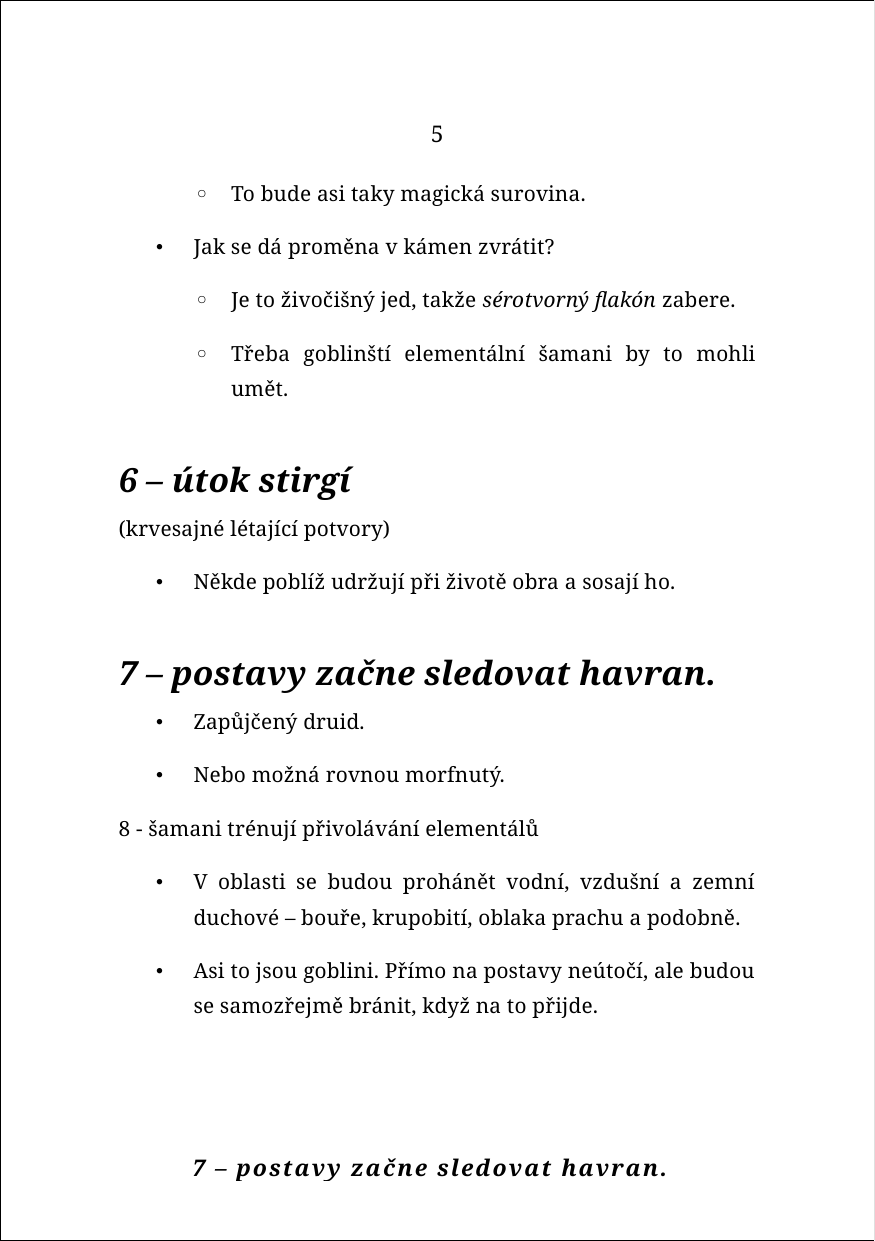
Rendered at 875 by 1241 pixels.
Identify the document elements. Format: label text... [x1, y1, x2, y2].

list Zapůjčený druid. [156, 707, 756, 736]
text (krvesajné létající potvory) [118, 514, 756, 543]
subtitle 7 – postavy začne sledovat havran. [118, 650, 756, 696]
list To bude asi taky magická surovina. [193, 179, 756, 207]
list Asi to jsou goblini. Přímo na postavy neútočí, ale budou se samozřejmě bránit, když na to přijde. [156, 956, 756, 1020]
text 8 - šamani trénují přivolávání elementálů [118, 814, 756, 842]
list Někde poblíž udržují při životě obra a sosají ho. [156, 567, 756, 596]
list Třeba goblinští elementální šamani by to mohli umět. [193, 339, 756, 403]
list Nebo možná rovnou morfnutý. [156, 761, 756, 789]
list V oblasti se budou prohánět vodní, vzdušní a zemní duchové – bouře, krupobití, oblaka prachu a podobně. [156, 867, 756, 931]
subtitle 6 – útok stirgí [118, 457, 756, 502]
list Jak se dá proměna v kámen zvrátit? [156, 232, 756, 261]
list Je to živočišný jed, takže sérotvorný flakón zabere. [193, 285, 756, 314]
